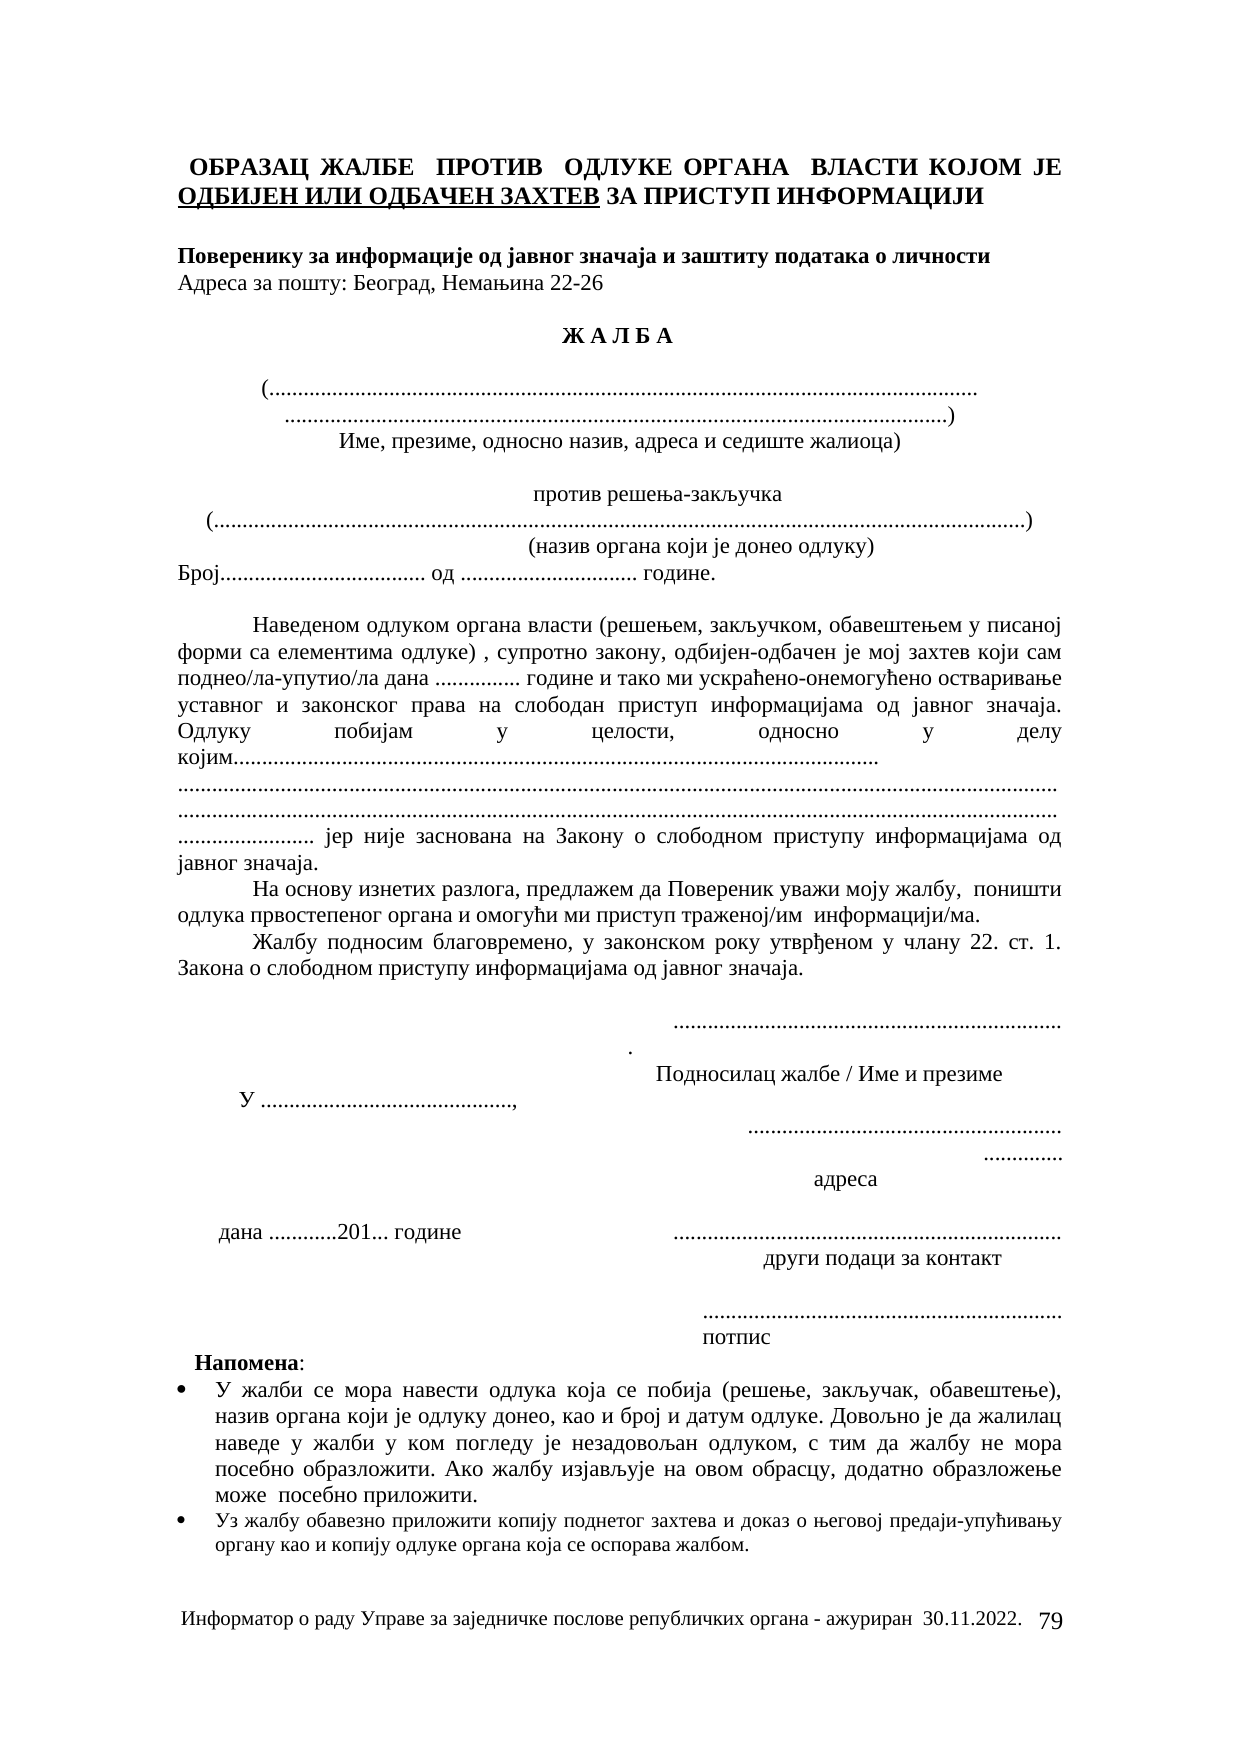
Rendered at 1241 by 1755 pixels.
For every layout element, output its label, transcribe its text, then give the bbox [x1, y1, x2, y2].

text против решења-закључка (..............................................................................................................................................) [177, 480, 1063, 532]
subtitle ОБРАЗАЦ ЖАЛБЕ ПРОТИВ ОДЛУКЕ ОРГАНА ВЛАСТИ КОЈОМ ЈЕ ОДБИЈЕН ИЛИ ОДБАЧЕН ЗАХТЕВ ЗА ПРИСТУП ИНФОРМАЦИЈИ [177, 148, 1063, 210]
text дана ............201... године .................................................................... [177, 1218, 1063, 1244]
text адреса [177, 1165, 1063, 1191]
text ....................................................................................................................) [177, 401, 1063, 427]
text ..................................................................... [627, 1007, 1063, 1059]
list Уз жалбу обавезно приложити копију поднетог захтева и доказ о његовој предаји-упућивању органу као и копију одлуке органа која се оспорава жалбом. [177, 1508, 1063, 1556]
text други подаци за контакт [702, 1244, 1063, 1270]
text ............................................................... потпис [702, 1297, 1063, 1349]
text У ............................................, ..................................................................... [177, 1086, 1063, 1165]
text (назив органа који је донео одлуку) [177, 532, 1063, 559]
text Име, презиме, односно назив, адреса и седиште жалиоца) [177, 427, 1063, 453]
text Ж А Л Б А [177, 322, 1063, 348]
text Број.................................... од ............................... године. [177, 559, 1063, 585]
text Напомена: [177, 1349, 1063, 1376]
text Жалбу подносим благовремено, у законском року утврђеном у члану 22. ст. 1. Закона о слободном приступу информацијама од јавног значаја. [177, 928, 1063, 981]
text Адреса за пошту: Београд, Немањина 22-26 [177, 269, 1063, 295]
text (............................................................................................................................ [177, 374, 1063, 401]
text ............................................................................................................................................................................................................................................................................................................................................ јер није заснована на Закону о слободном приступу информацијама од јавног значаја. [177, 770, 1063, 875]
list У жалби се мора навести одлука која се побија (решење, закључак, обавештење), назив органа који је одлуку донео, као и број и датум одлуке. Довољно је да жалилац наведе у жалби у ком погледу је незадовољан одлуком, с тим да жалбу не мора посебно образложити. Ако жалбу изјављује на овом обрасцу, додатно образложење може посебно приложити. [177, 1376, 1063, 1508]
text Подносилац жалбе / Име и презиме [627, 1059, 1063, 1086]
text Наведеном одлуком органа власти (решењем, закључком, обавештењем у писаној форми са елементима одлуке) , супротно закону, одбијен-одбачен је мој захтев који сам поднео/ла-упутио/ла дана ............... године и тако ми ускраћено-онемогућено остваривање уставног и законског права на слободан приступ информацијама од јавног значаја. Oдлуку побијам у целости, односно у делу којим................................................................................................................. [177, 612, 1063, 770]
text На основу изнетих разлога, предлажем да Повереник уважи моју жалбу, поништи одлука првостепеног органа и омогући ми приступ траженој/им информацији/ма. [177, 875, 1063, 928]
text Поверенику за информације од јавног значаја и заштиту података о личности [177, 243, 1063, 269]
